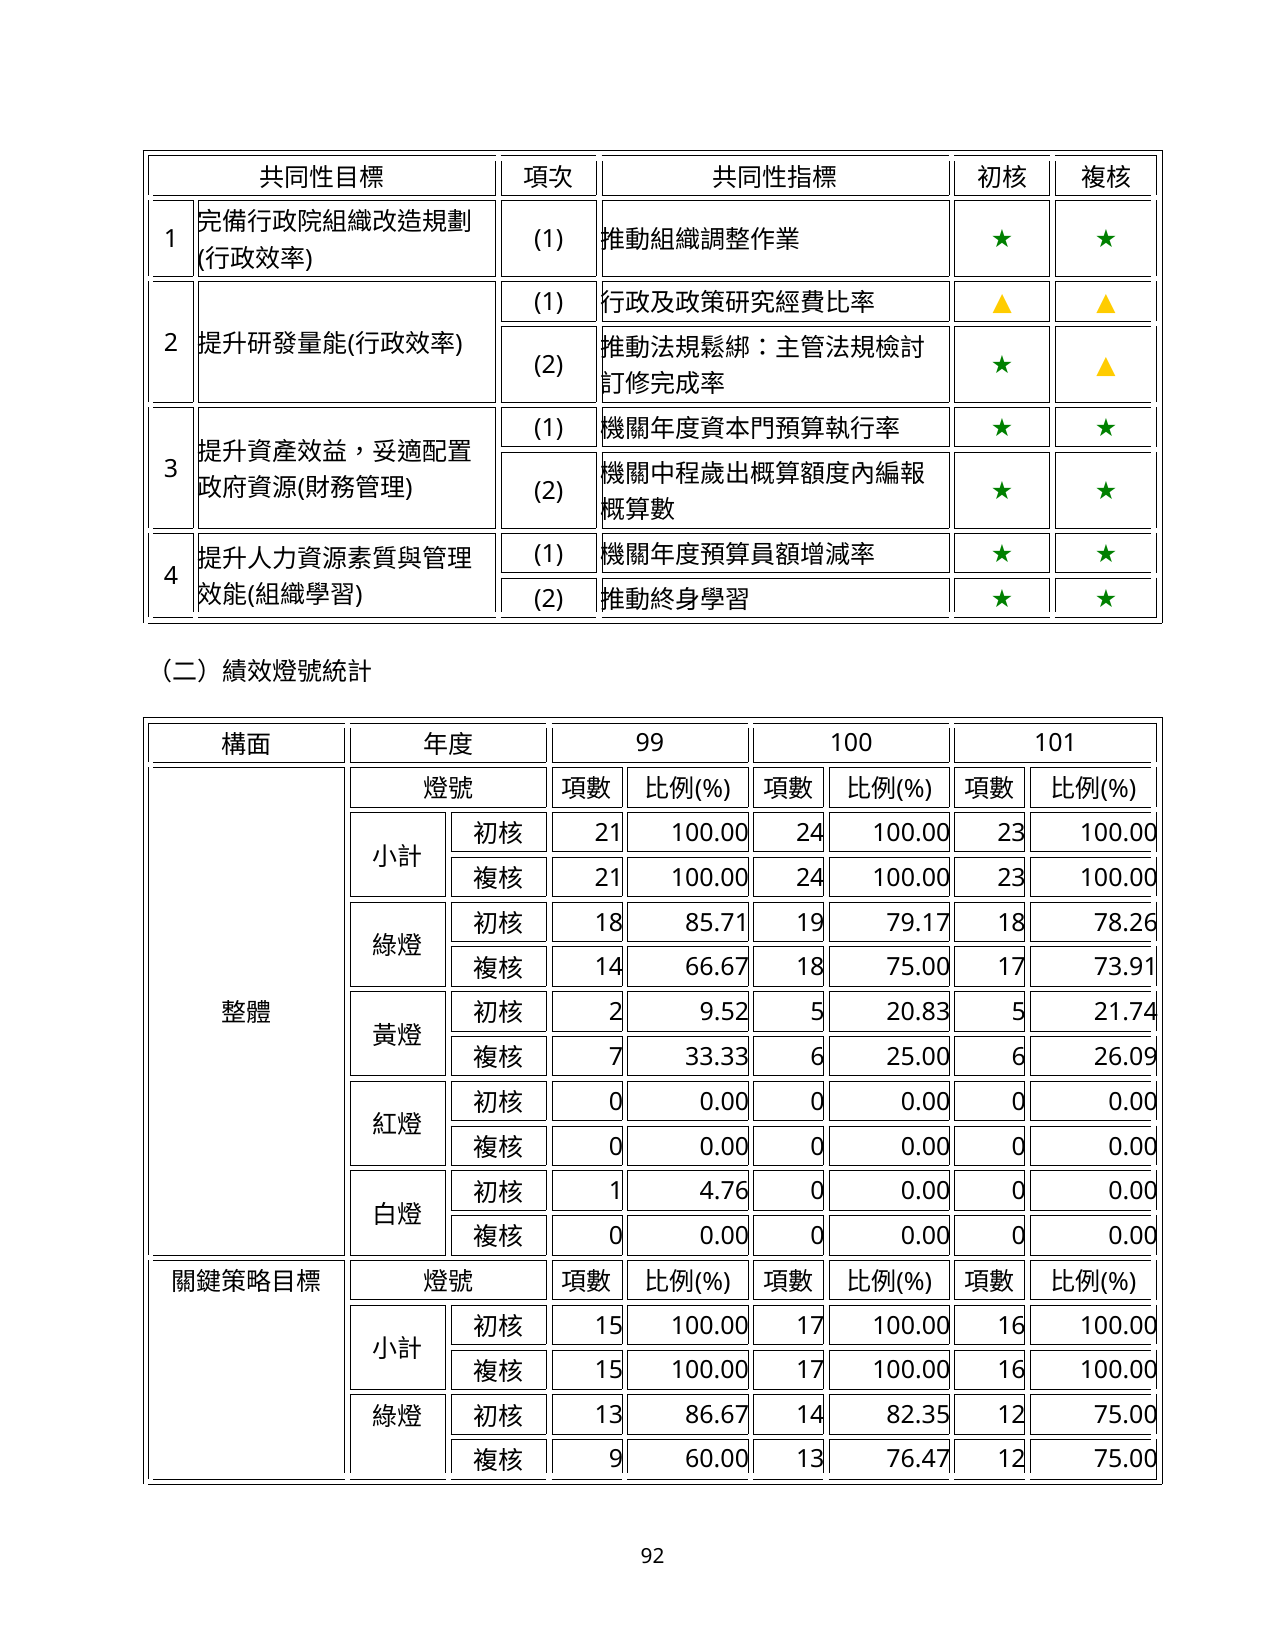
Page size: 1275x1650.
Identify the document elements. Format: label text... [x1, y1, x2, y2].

table_cell 0.00 [625, 1075, 750, 1120]
table_cell 項數 [549, 762, 624, 807]
table_cell 2 [145, 276, 196, 402]
table_cell ★ [951, 321, 1052, 402]
table_cell 0 [952, 1165, 1027, 1210]
table_cell 78.26 [1027, 896, 1159, 941]
table_cell 75.00 [826, 941, 952, 986]
table_cell ★ [1052, 528, 1159, 572]
table_cell 2 [549, 986, 624, 1031]
table_cell 0.00 [1027, 1120, 1159, 1165]
table_cell 9 [549, 1434, 624, 1478]
table_cell 比例(%) [826, 1255, 952, 1299]
table_cell 23 [952, 807, 1027, 851]
table_cell 初核 [448, 1299, 549, 1344]
table_cell 0 [750, 1165, 826, 1210]
table_cell 提升資產效益，妥適配置政府資源(財務管理) [196, 402, 498, 527]
table_cell ★ [951, 446, 1052, 527]
table_cell 21 [549, 807, 624, 851]
table_cell 18 [549, 896, 624, 941]
table_cell 0.00 [826, 1165, 952, 1210]
table_cell 25.00 [826, 1031, 952, 1075]
table_cell 100.00 [625, 851, 750, 896]
table_cell 初核 [951, 151, 1052, 195]
table_cell 12 [952, 1389, 1027, 1434]
table_cell 17 [750, 1299, 826, 1344]
table_cell 項次 [498, 151, 599, 195]
table_cell ★ [951, 572, 1052, 617]
table_cell 複核 [448, 1434, 549, 1478]
table_cell 14 [750, 1389, 826, 1434]
table_cell ★ [1052, 402, 1159, 446]
table_cell 82.35 [826, 1389, 952, 1434]
table_cell 85.71 [625, 896, 750, 941]
table_cell 0 [750, 1120, 826, 1165]
table_cell 0 [549, 1120, 624, 1165]
table_cell 0 [750, 1075, 826, 1120]
table_cell 26.09 [1027, 1031, 1159, 1075]
table_cell ★ [951, 402, 1052, 446]
table_cell ▲ [1052, 321, 1159, 402]
table_cell 4.76 [625, 1165, 750, 1210]
table_cell 18 [952, 896, 1027, 941]
table_cell 1 [549, 1165, 624, 1210]
table_cell 100.00 [826, 1299, 952, 1344]
table_cell 1 [145, 195, 196, 276]
table_cell 23 [952, 851, 1027, 896]
table_cell 0 [952, 1120, 1027, 1165]
table_cell 16 [952, 1299, 1027, 1344]
table_cell 複核 [448, 1031, 549, 1075]
table_cell 21.74 [1027, 986, 1159, 1031]
table_cell 24 [750, 851, 826, 896]
table_cell 推動組織調整作業 [599, 195, 951, 276]
table_cell 13 [750, 1434, 826, 1478]
table_cell 提升研發量能(行政效率) [196, 276, 498, 402]
table_cell 12 [952, 1434, 1027, 1478]
table_cell 4 [145, 528, 196, 617]
table_cell 小計 [347, 1299, 448, 1389]
table_cell 整體 [145, 762, 347, 1254]
table_cell 0.00 [625, 1120, 750, 1165]
table_cell 18 [750, 941, 826, 986]
table_cell 機關年度資本門預算執行率 [599, 402, 951, 446]
table_cell 複核 [448, 1344, 549, 1389]
table_cell 15 [549, 1344, 624, 1389]
table_cell 機關中程歲出概算額度內編報概算數 [599, 446, 951, 527]
table_cell 9.52 [625, 986, 750, 1031]
table_cell 21 [549, 851, 624, 896]
table_cell 6 [952, 1031, 1027, 1075]
table_cell 0 [952, 1075, 1027, 1120]
table_cell 初核 [448, 1075, 549, 1120]
table_cell 機關年度預算員額增減率 [599, 528, 951, 572]
table_cell 24 [750, 807, 826, 851]
table_cell 黃燈 [347, 986, 448, 1075]
table_cell 73.91 [1027, 941, 1159, 986]
table_header 99 [549, 718, 750, 762]
table_cell 100.00 [1027, 1344, 1159, 1389]
table_cell 100.00 [1027, 807, 1159, 851]
table_header 構面 [145, 718, 347, 762]
table_cell 15 [549, 1299, 624, 1344]
table_cell 16 [952, 1344, 1027, 1389]
table_cell 綠燈 [347, 1389, 448, 1478]
table_cell 17 [952, 941, 1027, 986]
table_cell 0.00 [1027, 1075, 1159, 1120]
table_cell 初核 [448, 1165, 549, 1210]
table_cell 100.00 [625, 1344, 750, 1389]
table_cell 複核 [448, 851, 549, 896]
table_cell 提升人力資源素質與管理效能(組織學習) [196, 528, 498, 617]
table_header 年度 [347, 718, 549, 762]
table_cell 項數 [952, 1255, 1027, 1299]
table_cell ★ [951, 528, 1052, 572]
table_header 100 [750, 718, 952, 762]
table_cell 綠燈 [347, 896, 448, 986]
table_cell ▲ [1052, 276, 1159, 321]
table_cell 0.00 [826, 1210, 952, 1254]
table_cell 完備行政院組織改造規劃(行政效率) [196, 195, 498, 276]
table_cell 初核 [448, 896, 549, 941]
table_cell 初核 [448, 807, 549, 851]
table_cell (1) [498, 528, 599, 572]
table_cell 79.17 [826, 896, 952, 941]
table_cell 86.67 [625, 1389, 750, 1434]
table_cell ★ [1052, 446, 1159, 527]
table_cell 推動法規鬆綁：主管法規檢討訂修完成率 [599, 321, 951, 402]
table_cell 小計 [347, 807, 448, 896]
table_cell 複核 [448, 1210, 549, 1254]
table_cell 白燈 [347, 1165, 448, 1254]
table_cell (2) [498, 446, 599, 527]
table_cell 0.00 [1027, 1210, 1159, 1254]
table_cell 19 [750, 896, 826, 941]
table_cell 0 [549, 1210, 624, 1254]
table_cell 共同性目標 [145, 151, 498, 195]
table_cell 14 [549, 941, 624, 986]
table_cell 共同性指標 [599, 151, 951, 195]
table_cell 75.00 [1027, 1434, 1159, 1478]
table_cell 燈號 [347, 762, 549, 807]
table_cell 3 [145, 402, 196, 527]
table_cell (1) [498, 402, 599, 446]
table_cell 100.00 [826, 851, 952, 896]
table_cell 5 [952, 986, 1027, 1031]
table_cell 比例(%) [826, 762, 952, 807]
table_cell 60.00 [625, 1434, 750, 1478]
table_cell 100.00 [826, 1344, 952, 1389]
table_cell ★ [1052, 572, 1159, 617]
table_cell 100.00 [826, 807, 952, 851]
table_cell 比例(%) [1027, 762, 1159, 807]
table_cell 0 [952, 1210, 1027, 1254]
table_cell 17 [750, 1344, 826, 1389]
table_cell 100.00 [1027, 1299, 1159, 1344]
table_cell 關鍵策略目標 [145, 1255, 347, 1478]
table_cell 7 [549, 1031, 624, 1075]
table_cell 100.00 [625, 1299, 750, 1344]
table_cell 13 [549, 1389, 624, 1434]
table_cell 0 [549, 1075, 624, 1120]
table_cell 複核 [448, 1120, 549, 1165]
table_cell 複核 [448, 941, 549, 986]
table_cell 項數 [952, 762, 1027, 807]
table_cell 紅燈 [347, 1075, 448, 1165]
table_cell 66.67 [625, 941, 750, 986]
table_cell (2) [498, 321, 599, 402]
table_cell (2) [498, 572, 599, 617]
table_cell ▲ [951, 276, 1052, 321]
table_cell 100.00 [1027, 851, 1159, 896]
table_cell 項數 [549, 1255, 624, 1299]
table_cell 33.33 [625, 1031, 750, 1075]
table_cell 推動終身學習 [599, 572, 951, 617]
table_cell 75.00 [1027, 1389, 1159, 1434]
table_cell 76.47 [826, 1434, 952, 1478]
table_cell 0.00 [826, 1120, 952, 1165]
table_cell 初核 [448, 1389, 549, 1434]
table_cell ★ [1052, 195, 1159, 276]
table_cell 6 [750, 1031, 826, 1075]
table_cell 0.00 [826, 1075, 952, 1120]
table_cell 燈號 [347, 1255, 549, 1299]
table_cell 比例(%) [625, 762, 750, 807]
table_cell 項數 [750, 762, 826, 807]
table_cell 100.00 [625, 807, 750, 851]
table_cell ★ [951, 195, 1052, 276]
table_cell (1) [498, 195, 599, 276]
table_cell 初核 [448, 986, 549, 1031]
table_cell 5 [750, 986, 826, 1031]
table_cell 比例(%) [1027, 1255, 1159, 1299]
table_cell 行政及政策研究經費比率 [599, 276, 951, 321]
table_header 101 [952, 718, 1159, 762]
table_cell 0 [750, 1210, 826, 1254]
table_cell 複核 [1052, 151, 1159, 195]
table_cell 0.00 [1027, 1165, 1159, 1210]
table_cell 20.83 [826, 986, 952, 1031]
subtitle （二）績效燈號統計 [148, 652, 1157, 688]
table_cell (1) [498, 276, 599, 321]
table_cell 比例(%) [625, 1255, 750, 1299]
table_cell 0.00 [625, 1210, 750, 1254]
table_cell 項數 [750, 1255, 826, 1299]
